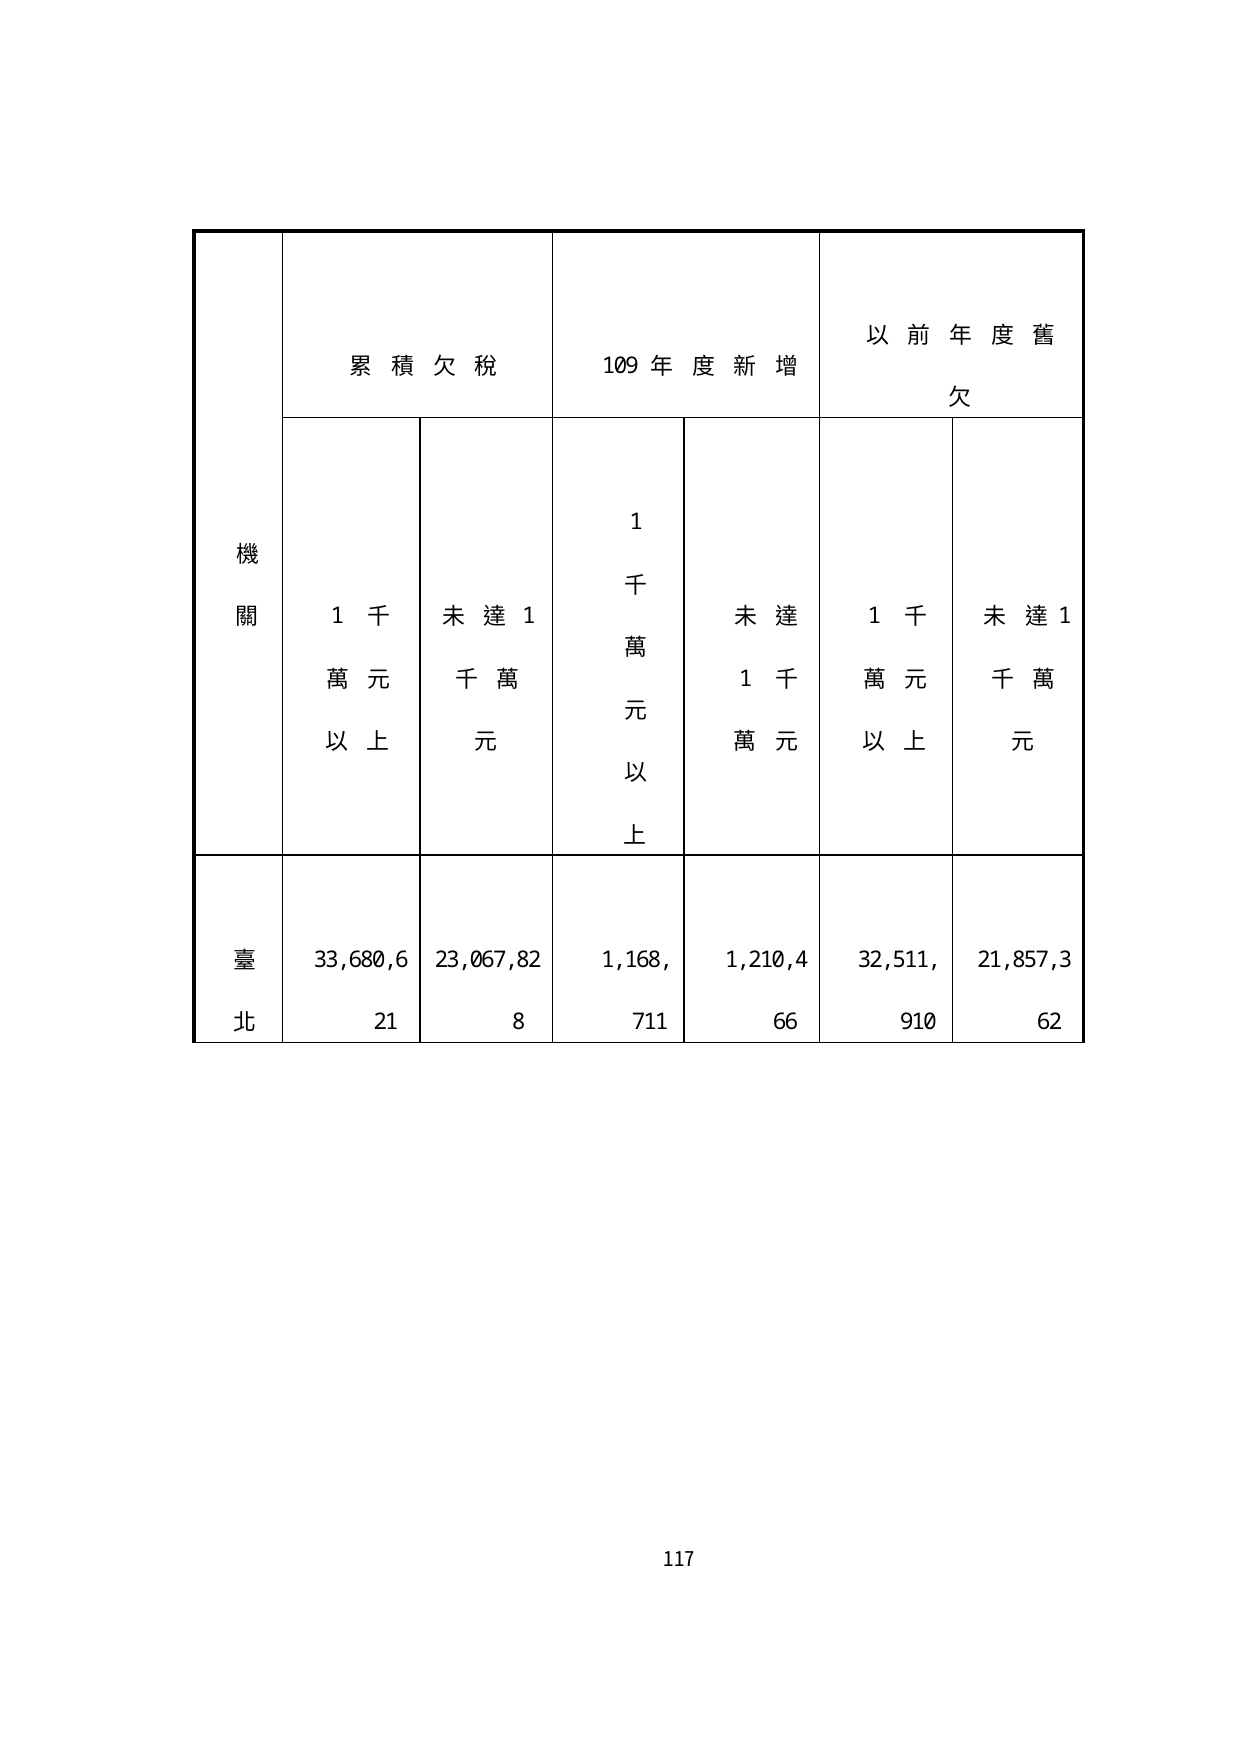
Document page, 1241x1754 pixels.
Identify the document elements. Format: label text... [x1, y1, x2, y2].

table_cell 21,857,362 [953, 856, 1082, 1042]
table_cell 1千萬元以上 [553, 418, 683, 854]
table_cell 1千萬元以上 [283, 418, 419, 854]
table_header 以前年度舊欠 [820, 233, 1082, 417]
table_header 累積欠稅 [283, 233, 552, 417]
table_cell 未達1千萬元 [685, 418, 819, 854]
table_cell 1,168,711 [553, 856, 683, 1042]
table_cell 32,511,910 [820, 856, 952, 1042]
table_cell 1,210,466 [685, 856, 819, 1042]
table_cell 臺北 [196, 856, 282, 1042]
table_cell 未達1千萬元 [953, 418, 1082, 854]
table_cell 23,067,828 [421, 856, 552, 1042]
table_cell 33,680,621 [283, 856, 419, 1042]
table_header 機關 [196, 233, 282, 854]
table_header 109年度新增 [553, 233, 819, 417]
table_cell 1千萬元以上 [820, 418, 952, 854]
table_cell 未達1千萬元 [421, 418, 552, 854]
